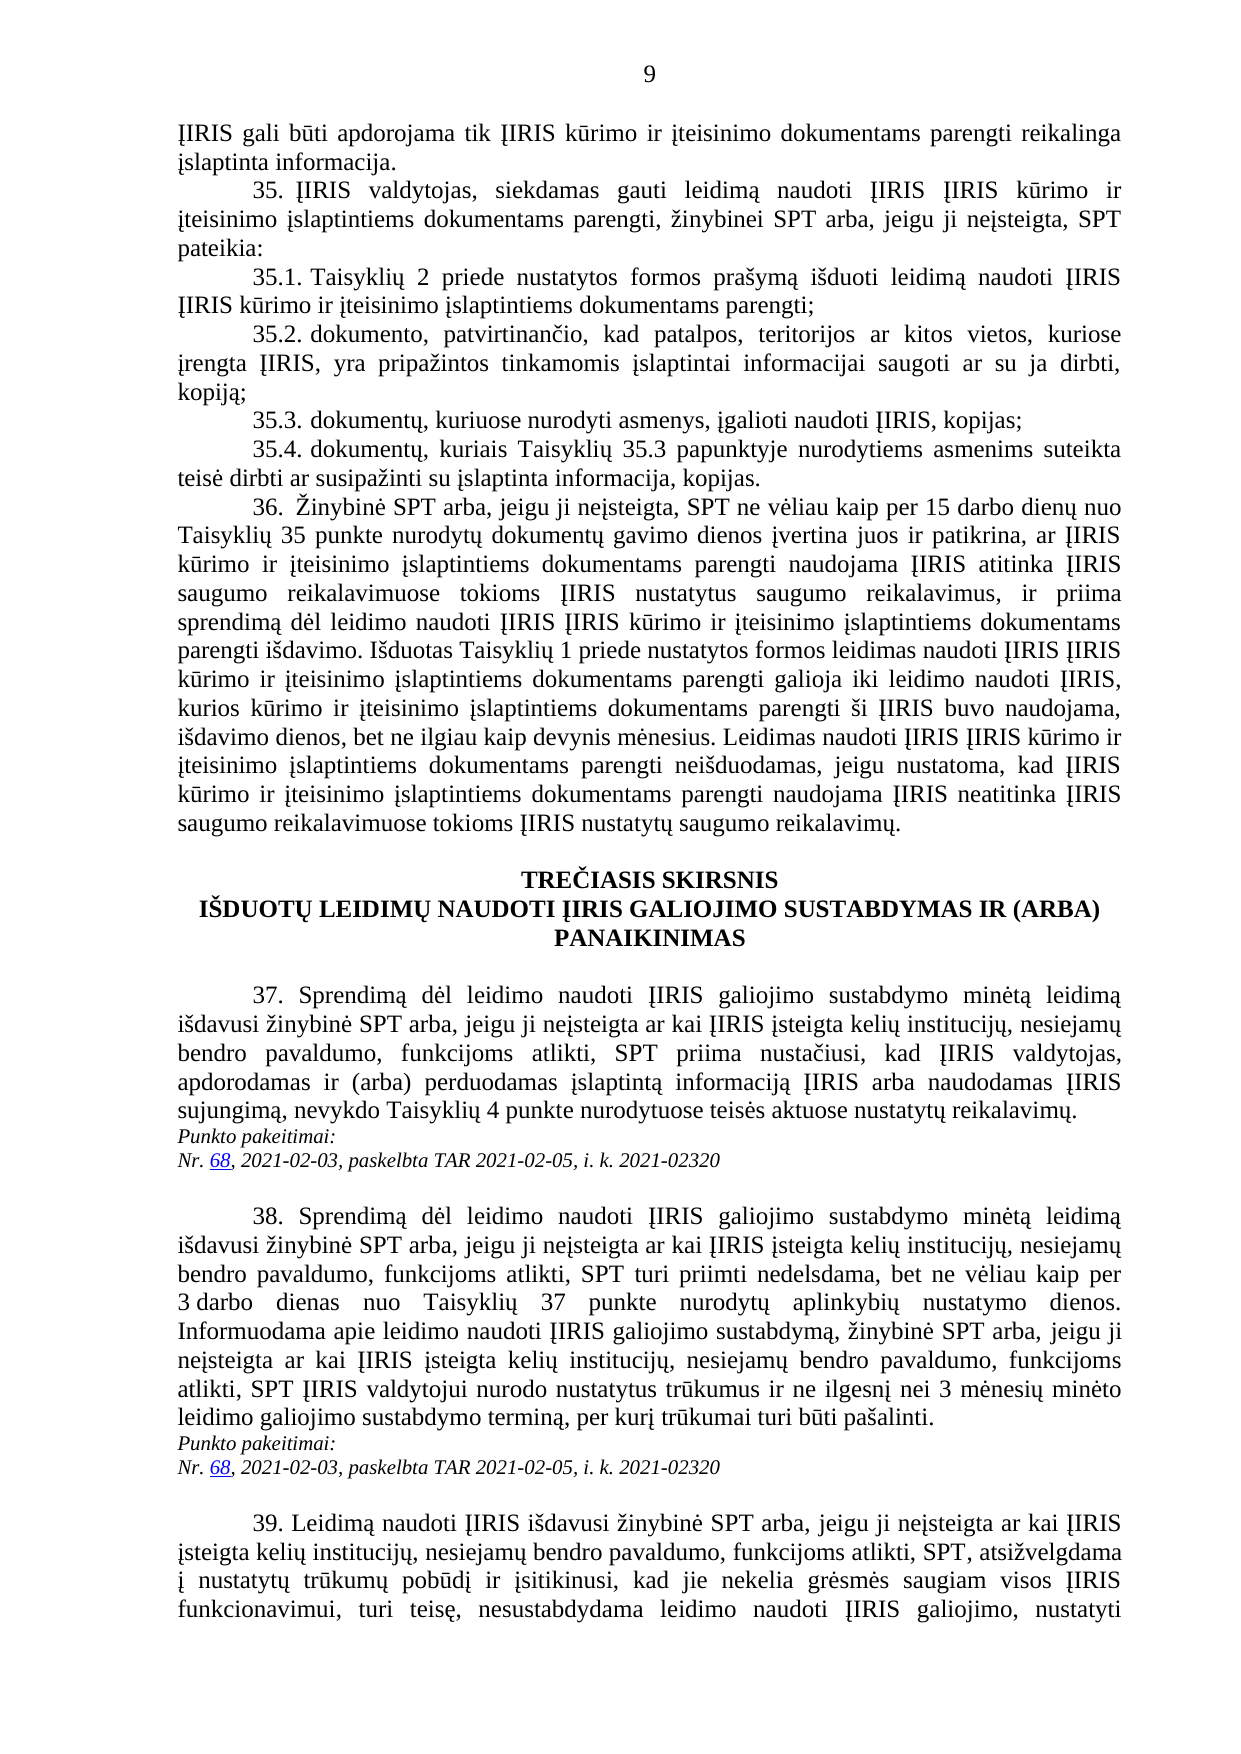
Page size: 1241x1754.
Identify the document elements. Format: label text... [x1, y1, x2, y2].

text IŠDUOTŲ LEIDIMŲ NAUDOTI ĮIRIS GALIOJIMO SUSTABDYMAS IR (ARBA) PANAIKINIMAS [177, 894, 1122, 952]
text Nr. 68, 2021-02-03, paskelbta TAR 2021-02-05, i. k. 2021-02320 [177, 1455, 1122, 1479]
text Punkto pakeitimai: [177, 1124, 1122, 1148]
text 35. ĮIRIS valdytojas, siekdamas gauti leidimą naudoti ĮIRIS ĮIRIS kūrimo ir įteisinimo įslaptintiems dokumentams parengti, žinybinei SPT arba, jeigu ji neįsteigta, SPT pateikia: [177, 176, 1122, 262]
text 35.2. dokumento, patvirtinančio, kad patalpos, teritorijos ar kitos vietos, kuriose įrengta ĮIRIS, yra pripažintos tinkamomis įslaptintai informacijai saugoti ar su ja dirbti, kopiją; [177, 319, 1122, 406]
text 36. Žinybinė SPT arba, jeigu ji neįsteigta, SPT ne vėliau kaip per 15 darbo dienų nuo Taisyklių 35 punkte nurodytų dokumentų gavimo dienos įvertina juos ir patikrina, ar ĮIRIS kūrimo ir įteisinimo įslaptintiems dokumentams parengti naudojama ĮIRIS atitinka ĮIRIS saugumo reikalavimuose tokioms ĮIRIS nustatytus saugumo reikalavimus, ir priima sprendimą dėl leidimo naudoti ĮIRIS ĮIRIS kūrimo ir įteisinimo įslaptintiems dokumentams parengti išdavimo. Išduotas Taisyklių 1 priede nustatytos formos leidimas naudoti ĮIRIS ĮIRIS kūrimo ir įteisinimo įslaptintiems dokumentams parengti galioja iki leidimo naudoti ĮIRIS, kurios kūrimo ir įteisinimo įslaptintiems dokumentams parengti ši ĮIRIS buvo naudojama, išdavimo dienos, bet ne ilgiau kaip devynis mėnesius. Leidimas naudoti ĮIRIS ĮIRIS kūrimo ir įteisinimo įslaptintiems dokumentams parengti neišduodamas, jeigu nustatoma, kad ĮIRIS kūrimo ir įteisinimo įslaptintiems dokumentams parengti naudojama ĮIRIS neatitinka ĮIRIS saugumo reikalavimuose tokioms ĮIRIS nustatytų saugumo reikalavimų. [177, 492, 1122, 837]
text TREČIASIS SKIRSNIS [177, 866, 1122, 894]
text 38. Sprendimą dėl leidimo naudoti ĮIRIS galiojimo sustabdymo minėtą leidimą išdavusi žinybinė SPT arba, jeigu ji neįsteigta ar kai ĮIRIS įsteigta kelių institucijų, nesiejamų bendro pavaldumo, funkcijoms atlikti, SPT turi priimti nedelsdama, bet ne vėliau kaip per 3 darbo dienas nuo Taisyklių 37 punkte nurodytų aplinkybių nustatymo dienos. Informuodama apie leidimo naudoti ĮIRIS galiojimo sustabdymą, žinybinė SPT arba, jeigu ji neįsteigta ar kai ĮIRIS įsteigta kelių institucijų, nesiejamų bendro pavaldumo, funkcijoms atlikti, SPT ĮIRIS valdytojui nurodo nustatytus trūkumus ir ne ilgesnį nei 3 mėnesių minėto leidimo galiojimo sustabdymo terminą, per kurį trūkumai turi būti pašalinti. [177, 1201, 1122, 1431]
text 39. Leidimą naudoti ĮIRIS išdavusi žinybinė SPT arba, jeigu ji neįsteigta ar kai ĮIRIS įsteigta kelių institucijų, nesiejamų bendro pavaldumo, funkcijoms atlikti, SPT, atsižvelgdama į nustatytų trūkumų pobūdį ir įsitikinusi, kad jie nekelia grėsmės saugiam visos ĮIRIS funkcionavimui, turi teisę, nesustabdydama leidimo naudoti ĮIRIS galiojimo, nustatyti [177, 1508, 1122, 1623]
text 35.4. dokumentų, kuriais Taisyklių 35.3 papunktyje nurodytiems asmenims suteikta teisė dirbti ar susipažinti su įslaptinta informacija, kopijas. [177, 434, 1122, 492]
text Nr. 68, 2021-02-03, paskelbta TAR 2021-02-05, i. k. 2021-02320 [177, 1148, 1122, 1172]
text ĮIRIS gali būti apdorojama tik ĮIRIS kūrimo ir įteisinimo dokumentams parengti reikalinga įslaptinta informacija. [177, 118, 1122, 176]
text 35.1. Taisyklių 2 priede nustatytos formos prašymą išduoti leidimą naudoti ĮIRIS ĮIRIS kūrimo ir įteisinimo įslaptintiems dokumentams parengti; [177, 262, 1122, 319]
text 35.3. dokumentų, kuriuose nurodyti asmenys, įgalioti naudoti ĮIRIS, kopijas; [177, 406, 1122, 434]
text Punkto pakeitimai: [177, 1431, 1122, 1455]
text 37. Sprendimą dėl leidimo naudoti ĮIRIS galiojimo sustabdymo minėtą leidimą išdavusi žinybinė SPT arba, jeigu ji neįsteigta ar kai ĮIRIS įsteigta kelių institucijų, nesiejamų bendro pavaldumo, funkcijoms atlikti, SPT priima nustačiusi, kad ĮIRIS valdytojas, apdorodamas ir (arba) perduodamas įslaptintą informaciją ĮIRIS arba naudodamas ĮIRIS sujungimą, nevykdo Taisyklių 4 punkte nurodytuose teisės aktuose nustatytų reikalavimų. [177, 981, 1122, 1124]
